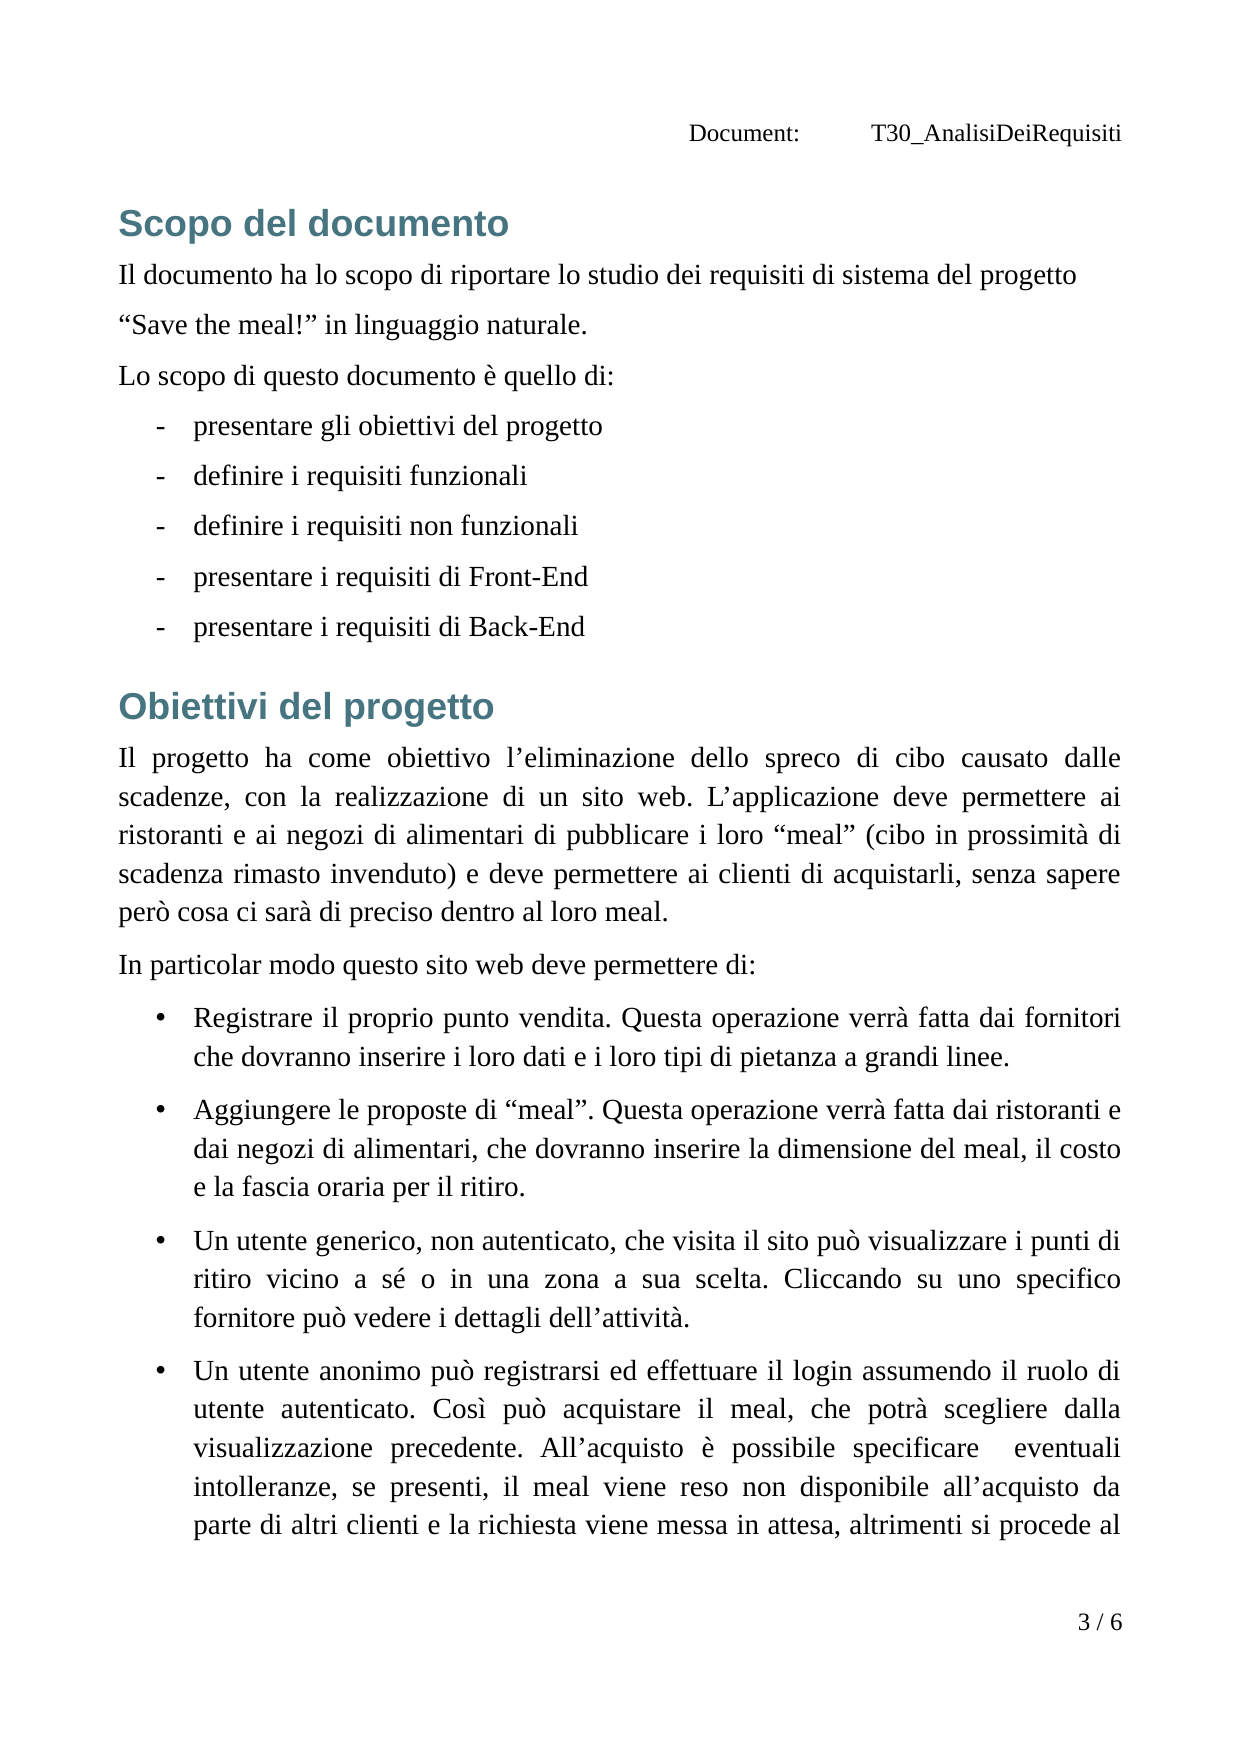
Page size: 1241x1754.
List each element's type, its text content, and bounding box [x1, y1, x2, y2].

list Un utente generico, non autenticato, che visita il sito può visualizzare i punti di ritiro vicino a sé o in una zona a sua scelta. Cliccando su uno specifico fornitore può vedere i dettagli dell’attività. [156, 1223, 1122, 1333]
text Lo scopo di questo documento è quello di: [118, 358, 1122, 391]
list presentare gli obiettivi del progetto [156, 408, 1122, 441]
list Aggiungere le proposte di “meal”. Questa operazione verrà fatta dai ristoranti e dai negozi di alimentari, che dovranno inserire la dimensione del meal, il costo e la fascia oraria per il ritiro. [156, 1092, 1122, 1203]
list Registrare il proprio punto vendita. Questa operazione verrà fatta dai fornitori che dovranno inserire i loro dati e i loro tipi di pietanza a grandi linee. [156, 1001, 1122, 1073]
subtitle Obiettivi del progetto [118, 684, 1122, 728]
list presentare i requisiti di Front-End [156, 559, 1122, 592]
list presentare i requisiti di Back-End [156, 609, 1122, 643]
text In particolar modo questo sito web deve permettere di: [118, 947, 1122, 981]
text Il progetto ha come obiettivo l’eliminazione dello spreco di cibo causato dalle scadenze, con la realizzazione di un sito web. L’applicazione deve permettere ai ristoranti e ai negozi di alimentari di pubblicare i loro “meal” (cibo in prossimità di scadenza rimasto invenduto) e deve permettere ai clienti di acquistarli, senza sapere però cosa ci sarà di preciso dentro al loro meal. [118, 740, 1122, 928]
list definire i requisiti non funzionali [156, 508, 1122, 542]
list definire i requisiti funzionali [156, 458, 1122, 492]
list Un utente anonimo può registrarsi ed effettuare il login assumendo il ruolo di utente autenticato. Così può acquistare il meal, che potrà scegliere dalla visualizzazione precedente. All’acquisto è possibile specificare eventuali intolleranze, se presenti, il meal viene reso non disponibile all’acquisto da parte di altri clienti e la richiesta viene messa in attesa, altrimenti si procede al [156, 1353, 1122, 1541]
subtitle Scopo del documento [118, 201, 1122, 244]
text Il documento ha lo scopo di riportare lo studio dei requisiti di sistema del progetto “Save the meal!” in linguaggio naturale. [118, 257, 1122, 341]
